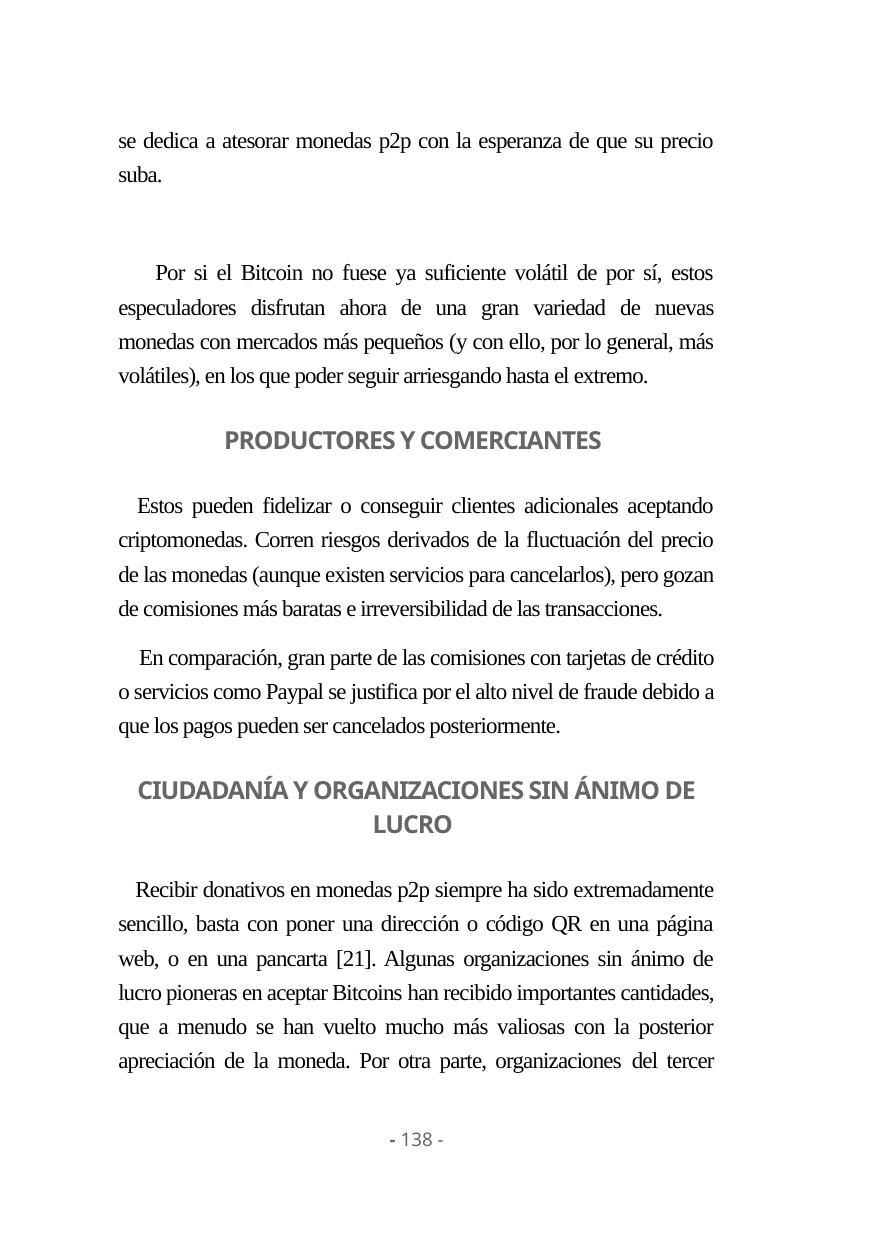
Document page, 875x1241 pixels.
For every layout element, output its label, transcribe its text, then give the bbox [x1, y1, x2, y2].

text Recibir donativos en monedas p2p siempre ha sido extremadamente sencillo, basta con poner una dirección o código QR en una página web, o en una pancarta [21]. Algunas organizaciones sin ánimo de lucro pioneras en aceptar Bitcoins han recibido importantes cantidades, que a menudo se han vuelto mucho más valiosas con la posterior apreciación de la moneda. Por otra parte, organizaciones del tercer [118, 870, 714, 1076]
subtitle Ciudadanía y Organizaciones sin ánimo de lucro [118, 773, 714, 841]
text Por si el Bitcoin no fuese ya suficiente volátil de por sí, estos especuladores disfrutan ahora de una gran variedad de nuevas monedas con mercados más pequeños (y con ello, por lo general, más volátiles), en los que poder seguir arriesgando hasta el extremo. [118, 253, 714, 390]
text En comparación, gran parte de las comisiones con tarjetas de crédito o servicios como Paypal se justifica por el alto nivel de fraude debido a que los pagos pueden ser cancelados posteriormente. [118, 638, 714, 741]
subtitle Productores y Comerciantes [118, 423, 714, 457]
text Estos pueden fidelizar o conseguir clientes adicionales aceptando criptomonedas. Corren riesgos derivados de la fluctuación del precio de las monedas (aunque existen servicios para cancelarlos), pero gozan de comisiones más baratas e irreversibilidad de las transacciones. [118, 486, 714, 623]
text se dedica a atesorar monedas p2p con la esperanza de que su precio suba. [118, 121, 714, 189]
